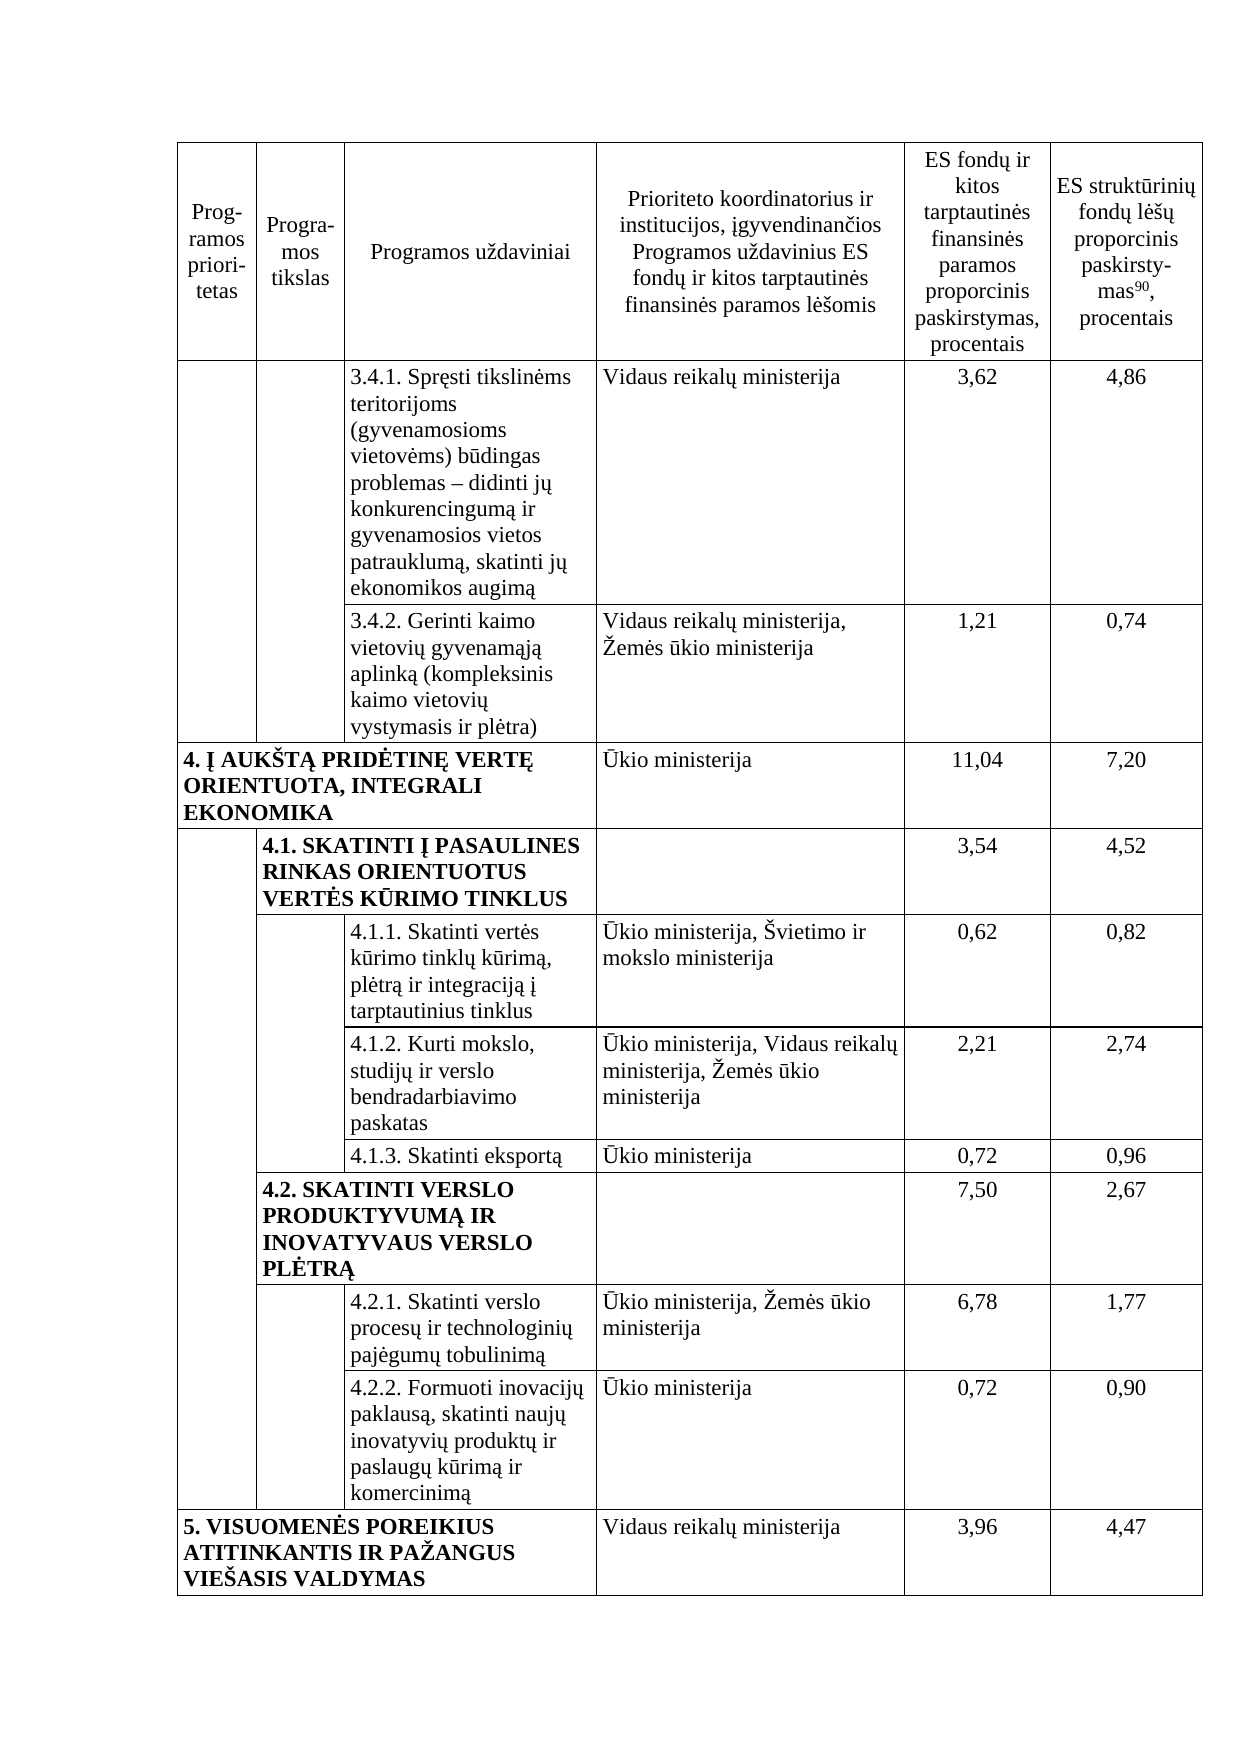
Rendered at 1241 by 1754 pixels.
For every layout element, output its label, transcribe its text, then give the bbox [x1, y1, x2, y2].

table_cell [178, 829, 256, 914]
table_cell 3.4.1. Spręsti tikslinėms teritorijoms (gyvenamosioms vietovėms) būdingas problemas – didinti jų konkurencingumą ir gyvenamosios vietos patrauklumą, skatinti jų ekonomikos augimą [345, 361, 596, 603]
table_cell 4.1.3. Skatinti eksportą [345, 1140, 596, 1172]
table_header ES fondų ir kitos tarptautinės finansinės paramos proporcinis paskirstymas, procentais [905, 143, 1050, 359]
table_cell 0,90 [1051, 1371, 1202, 1509]
table_cell Ūkio ministerija [597, 1371, 904, 1509]
table_cell Vidaus reikalų ministerija [597, 1510, 904, 1595]
table_cell 0,74 [1051, 605, 1202, 742]
table_cell 1,77 [1051, 1285, 1202, 1370]
table_cell Vidaus reikalų ministerija, Žemės ūkio ministerija [597, 605, 904, 742]
table_cell 5. VISUOMENĖS POREIKIUS ATITINKANTIS IR PAŽANGUS VIEŠASIS VALDYMAS [178, 1510, 596, 1595]
table_cell Vidaus reikalų ministerija [597, 361, 904, 603]
table_header ES struktūrinių fondų lėšų proporcinis paskirsty-mas90, procentais [1051, 143, 1202, 359]
table_cell 4.2.1. Skatinti verslo procesų ir technologinių pajėgumų tobulinimą [345, 1285, 596, 1370]
table_header Progra-mos tikslas [257, 143, 344, 359]
table_cell 7,50 [905, 1173, 1050, 1284]
table_cell [257, 1370, 344, 1509]
table_cell [178, 361, 256, 742]
table_cell 6,78 [905, 1285, 1050, 1370]
table_cell 1,21 [905, 605, 1050, 742]
table_cell [597, 1173, 904, 1284]
table_cell 0,96 [1051, 1140, 1202, 1172]
table_cell 11,04 [905, 743, 1050, 828]
table_cell 4.1. SKATINTI Į pasaulines RINKAS ORIENTUOTUS VERTĖS KŪRIMO TINKLUS [257, 829, 596, 914]
table_cell [178, 1026, 256, 1139]
table_cell 2,74 [1051, 1028, 1202, 1139]
table_header Prog-ramos priori-tetas [178, 143, 256, 359]
table_cell 4,47 [1051, 1510, 1202, 1595]
table_cell 3,54 [905, 829, 1050, 914]
table_cell 4. Į AUKŠTĄ PRIDĖTINĘ VERTĘ ORIENTUOTA, INTEGRALI EKONOMIKA [178, 743, 596, 828]
table_cell 0,82 [1051, 915, 1202, 1026]
table_cell 4.1.1. Skatinti vertės kūrimo tinklų kūrimą, plėtrą ir integraciją į tarptautinius tinklus [345, 915, 596, 1026]
table_cell Ūkio ministerija [597, 1140, 904, 1172]
table_cell [178, 1139, 256, 1172]
table_cell 3,96 [905, 1510, 1050, 1595]
table_cell 0,72 [905, 1371, 1050, 1509]
table_cell [178, 914, 256, 1026]
table_cell [597, 829, 904, 914]
table_cell 2,67 [1051, 1173, 1202, 1284]
table_cell [257, 1285, 344, 1370]
table_cell 2,21 [905, 1028, 1050, 1139]
table_cell Ūkio ministerija, Vidaus reikalų ministerija, Žemės ūkio ministerija [597, 1028, 904, 1139]
table_cell 0,62 [905, 915, 1050, 1026]
table_cell 0,72 [905, 1140, 1050, 1172]
table_cell 4,86 [1051, 361, 1202, 603]
table_cell [178, 1284, 256, 1370]
table_cell 4.2.2. Formuoti inovacijų paklausą, skatinti naujų inovatyvių produktų ir paslaugų kūrimą ir komercinimą [345, 1371, 596, 1509]
table_cell 3,62 [905, 361, 1050, 603]
table_cell [257, 915, 344, 1026]
table_cell 3.4.2. Gerinti kaimo vietovių gyvenamąją aplinką (kompleksinis kaimo vietovių vystymasis ir plėtra) [345, 605, 596, 742]
table_cell [257, 361, 344, 742]
table_cell [178, 1172, 256, 1284]
table_cell 4.1.2. Kurti mokslo, studijų ir verslo bendradarbiavimo paskatas [345, 1028, 596, 1139]
table_cell 7,20 [1051, 743, 1202, 828]
table_cell [257, 1026, 344, 1139]
table_cell Ūkio ministerija, Švietimo ir mokslo ministerija [597, 915, 904, 1026]
table_cell 4.2. SKATINTI VERSLO PRODUKTYVUMĄ IR INOVATYVAUS VERSLO PLĖTRĄ [257, 1173, 596, 1284]
table_cell Ūkio ministerija [597, 743, 904, 828]
table_cell Ūkio ministerija, Žemės ūkio ministerija [597, 1285, 904, 1370]
table_cell [257, 1139, 344, 1172]
table_header Prioriteto koordinatorius ir institucijos, įgyvendinančios Programos uždavinius ES fondų ir kitos tarptautinės finansinės paramos lėšomis [597, 143, 904, 359]
table_header Programos uždaviniai [345, 143, 596, 359]
table_cell 4,52 [1051, 829, 1202, 914]
table_cell [178, 1370, 256, 1509]
